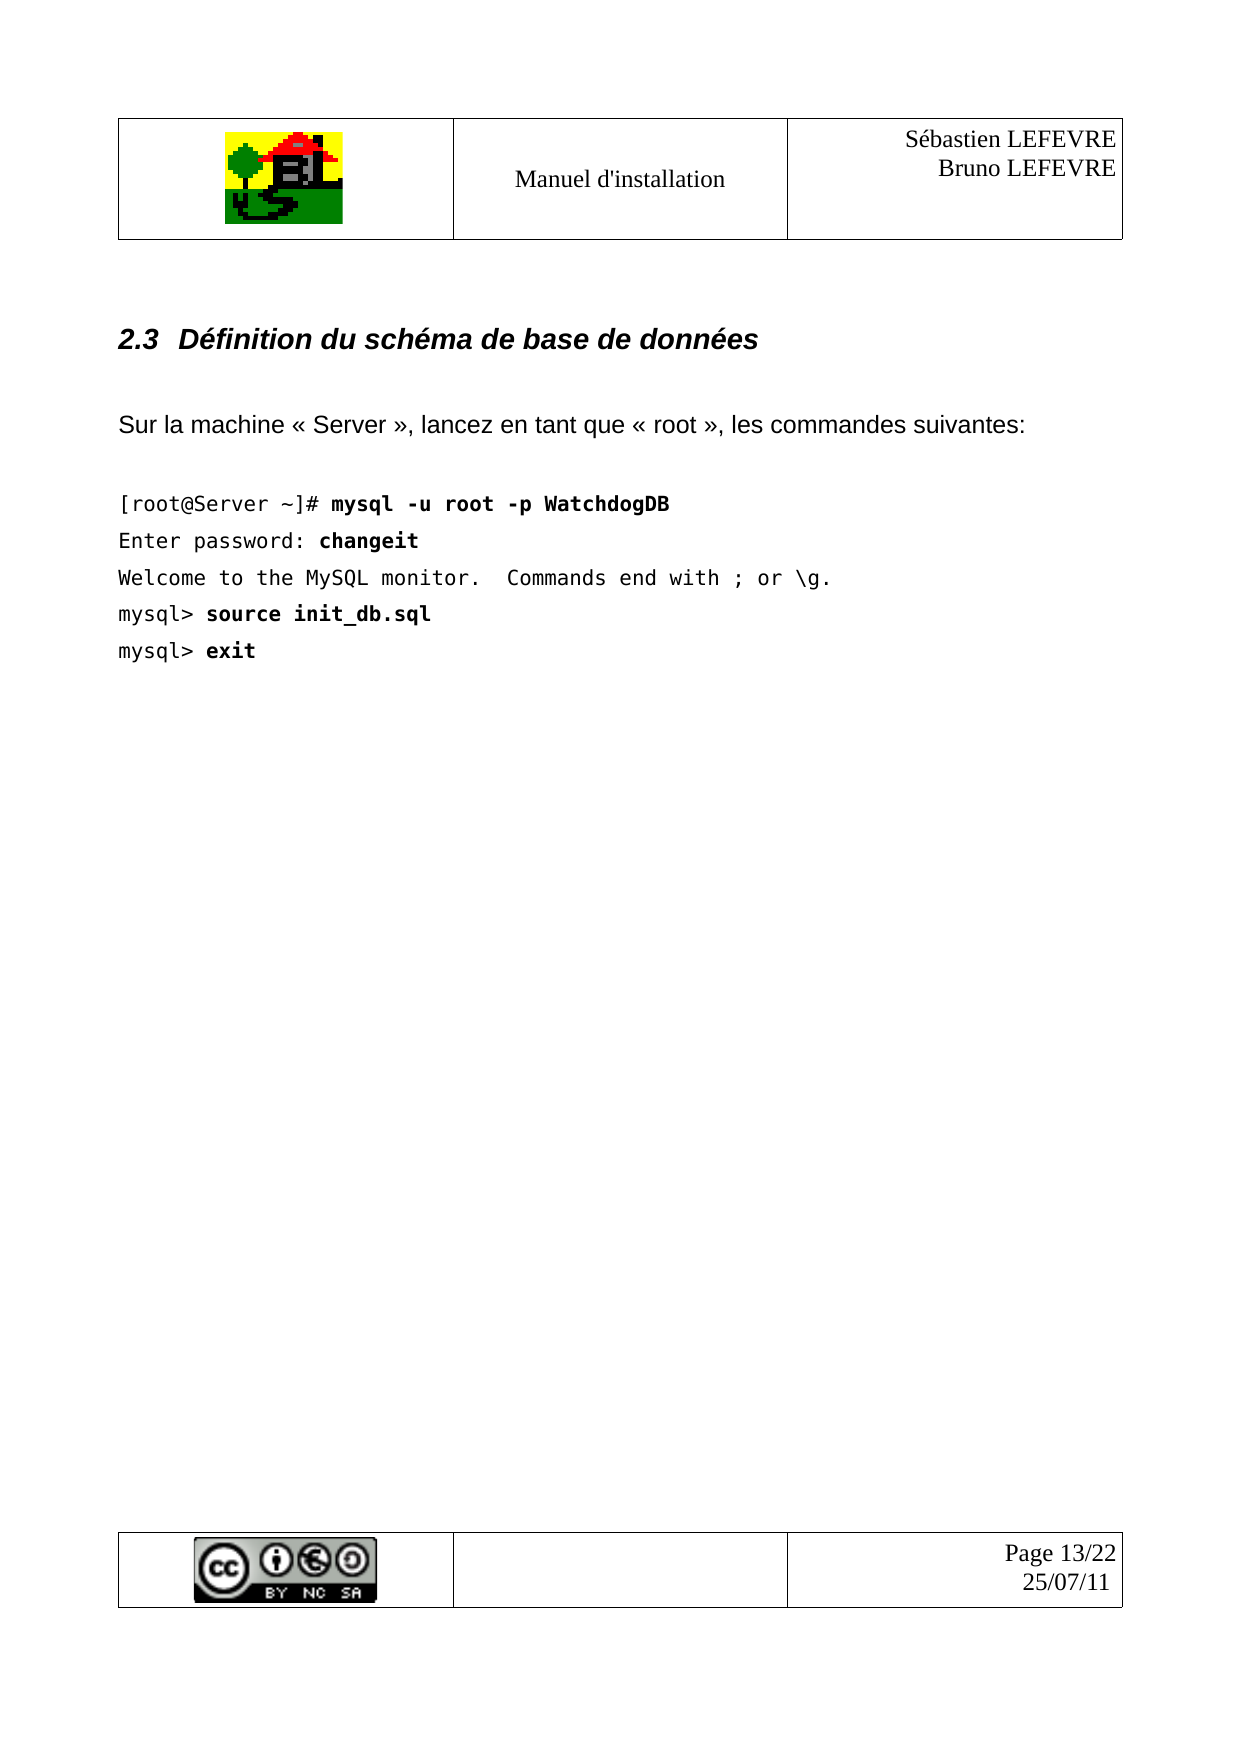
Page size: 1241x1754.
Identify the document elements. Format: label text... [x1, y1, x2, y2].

text [root@Server ~]# mysql -u root -p WatchdogDB [118, 492, 1122, 516]
text mysql> exit [118, 639, 1122, 663]
text Enter password: changeit [118, 529, 1122, 553]
subtitle Définition du schéma de base de données [118, 322, 1122, 356]
text Sur la machine « Server », lancez en tant que « root », les commandes suivantes: [118, 410, 1122, 438]
picture [225, 132, 343, 224]
text mysql> source init_db.sql [118, 602, 1122, 627]
text Welcome to the MySQL monitor. Commands end with ; or \g. [118, 566, 1122, 590]
picture [193, 1537, 378, 1603]
